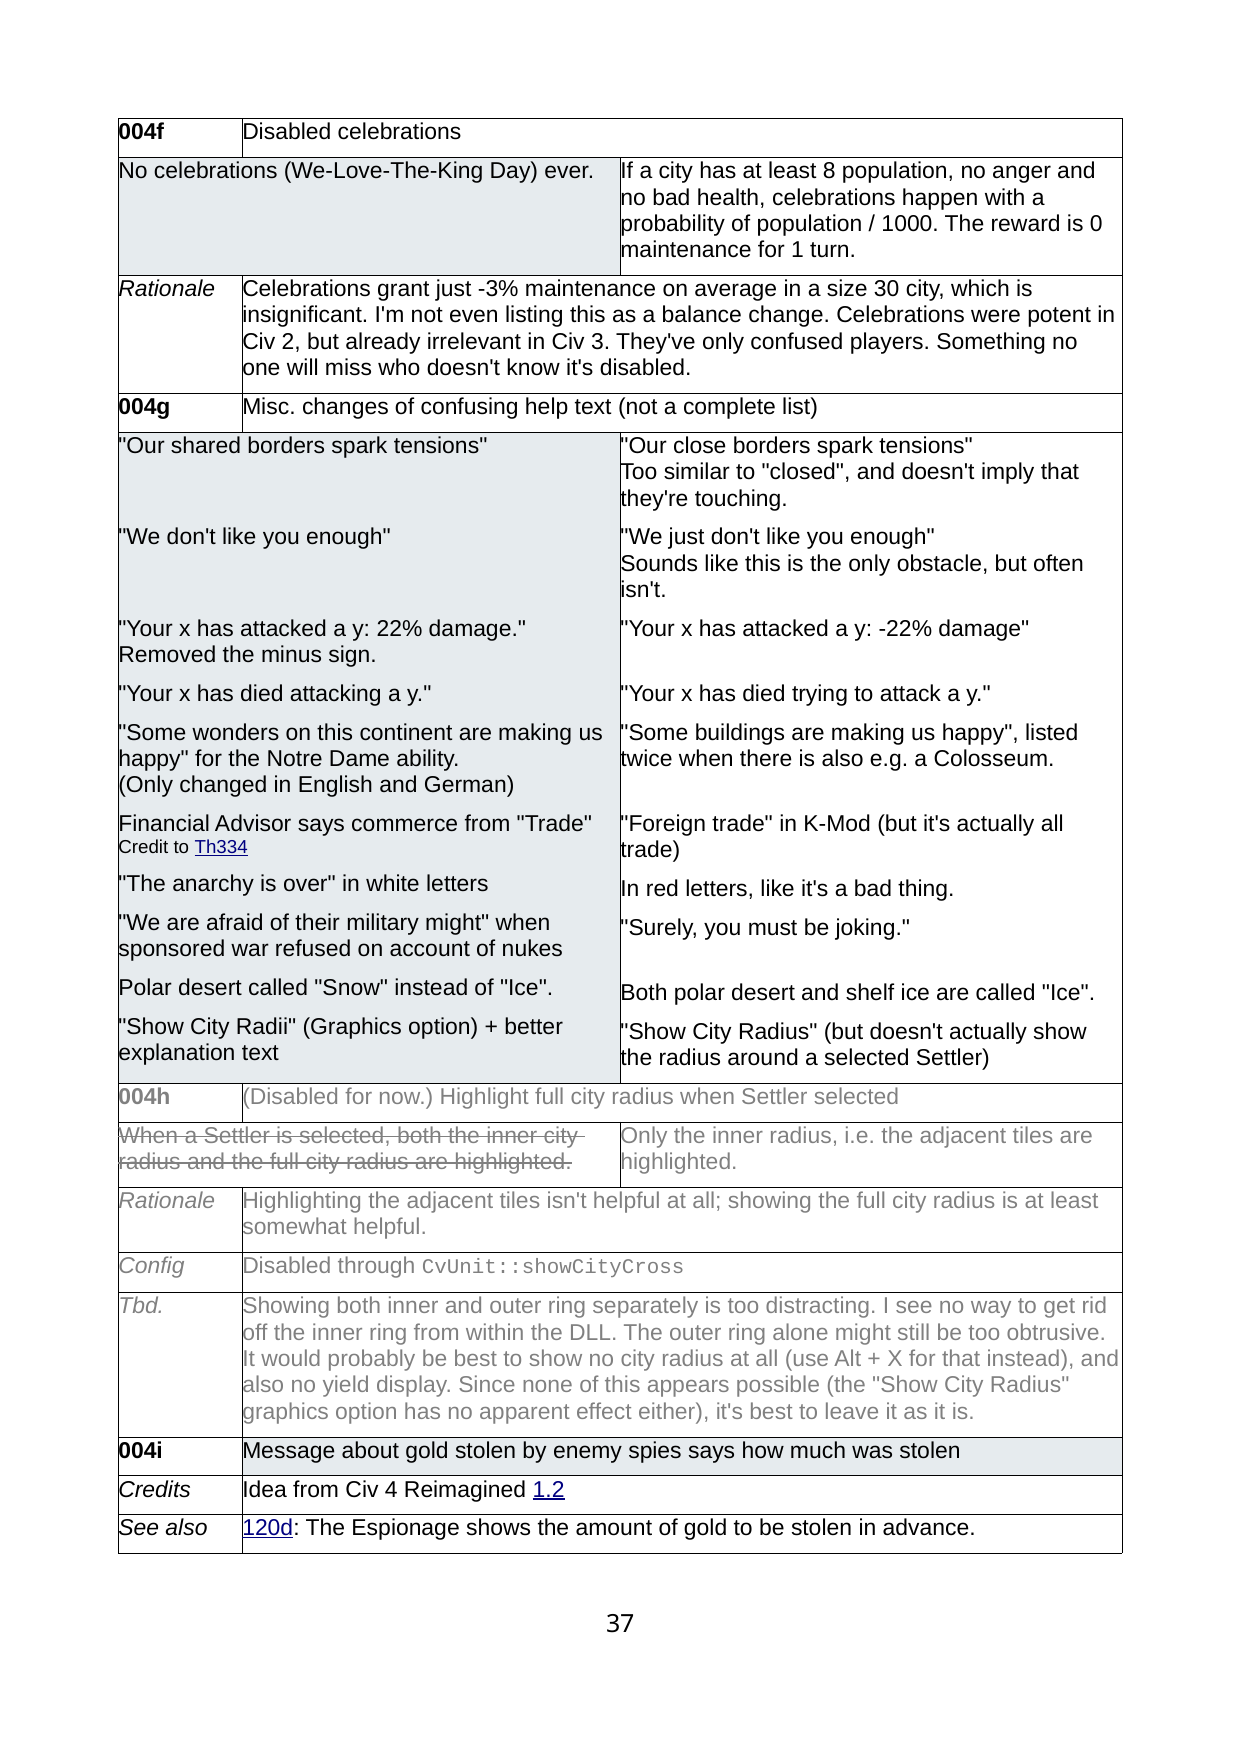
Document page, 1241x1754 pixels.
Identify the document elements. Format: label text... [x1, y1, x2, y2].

table_cell Celebrations grant just -3% maintenance on average in a size 30 city, which is insignificant. I'm not even listing this as a balance change. Celebrations were potent in Civ 2, but already irrelevant in Civ 3. They've only confused players. Something no one will miss who doesn't know it's disabled. [243, 276, 1122, 393]
table_cell When a Settler is selected, both the inner city radius and the full city radius are highlighted. [119, 1123, 620, 1187]
table_cell See also [119, 1515, 242, 1553]
table_cell If a city has at least 8 population, no anger and no bad health, celebrations happen with a probability of population / 1000. The reward is 0 maintenance for 1 turn. [621, 158, 1122, 275]
table_cell Misc. changes of confusing help text (not a complete list) [243, 394, 1122, 432]
table_cell Disabled celebrations [243, 119, 1122, 157]
table_cell No celebrations (We-Love-The-King Day) ever. [119, 158, 620, 275]
table_cell 004f [119, 119, 242, 157]
table_cell Showing both inner and outer ring separately is too distracting. I see no way to get rid off the inner ring from within the DLL. The outer ring alone might still be too obtrusive. It would probably be best to show no city radius at all (use Alt + X for that instead), and also no yield display. Since none of this appears possible (the "Show City Radius" graphics option has no apparent effect either), it's best to leave it as it is. [243, 1293, 1122, 1437]
table_cell 120d: The Espionage shows the amount of gold to be stolen in advance. [243, 1515, 1122, 1553]
table_cell 004h [119, 1084, 242, 1122]
table_cell 004i [119, 1438, 242, 1475]
table_cell Credits [119, 1476, 242, 1514]
table_cell 004g [119, 394, 242, 432]
table_cell Tbd. [119, 1293, 242, 1437]
table_cell Rationale [119, 276, 242, 393]
table_cell Idea from Civ 4 Reimagined 1.2 [243, 1476, 1122, 1514]
table_cell Config [119, 1253, 242, 1292]
table_cell Rationale [119, 1188, 242, 1252]
table_cell Highlighting the adjacent tiles isn't helpful at all; showing the full city radius is at least somewhat helpful. [243, 1188, 1122, 1252]
table_cell Disabled through CvUnit::showCityCross [243, 1253, 1122, 1292]
table_cell Message about gold stolen by enemy spies says how much was stolen [243, 1438, 1122, 1475]
table_cell "Our close borders spark tensions" Too similar to "closed", and doesn't imply that they're touching. "We just don't like you enough" Sounds like this is the only obstacle, but often isn't. "Your x has attacked a y: -22% damage" "Your x has died trying to attack a y." "Some buildings are making us happy", listed twice when there is also e.g. a Colosseum. "Foreign trade" in K-Mod (but it's actually all trade) In red letters, like it's a bad thing. "Surely, you must be joking." Both polar desert and shelf ice are called "Ice". "Show City Radius" (but doesn't actually show the radius around a selected Settler) [621, 433, 1122, 1083]
table_cell Only the inner radius, i.e. the adjacent tiles are highlighted. [621, 1123, 1122, 1187]
table_cell "Our shared borders spark tensions" "We don't like you enough" "Your x has attacked a y: 22% damage." Removed the minus sign. "Your x has died attacking a y." "Some wonders on this continent are making us happy" for the Notre Dame ability. (Only changed in English and German) Financial Advisor says commerce from "Trade" Credit to Th334 "The anarchy is over" in white letters "We are afraid of their military might" when sponsored war refused on account of nukes Polar desert called "Snow" instead of "Ice". "Show City Radii" (Graphics option) + better explanation text [119, 433, 620, 1083]
table_cell (Disabled for now.) Highlight full city radius when Settler selected [243, 1084, 1122, 1122]
